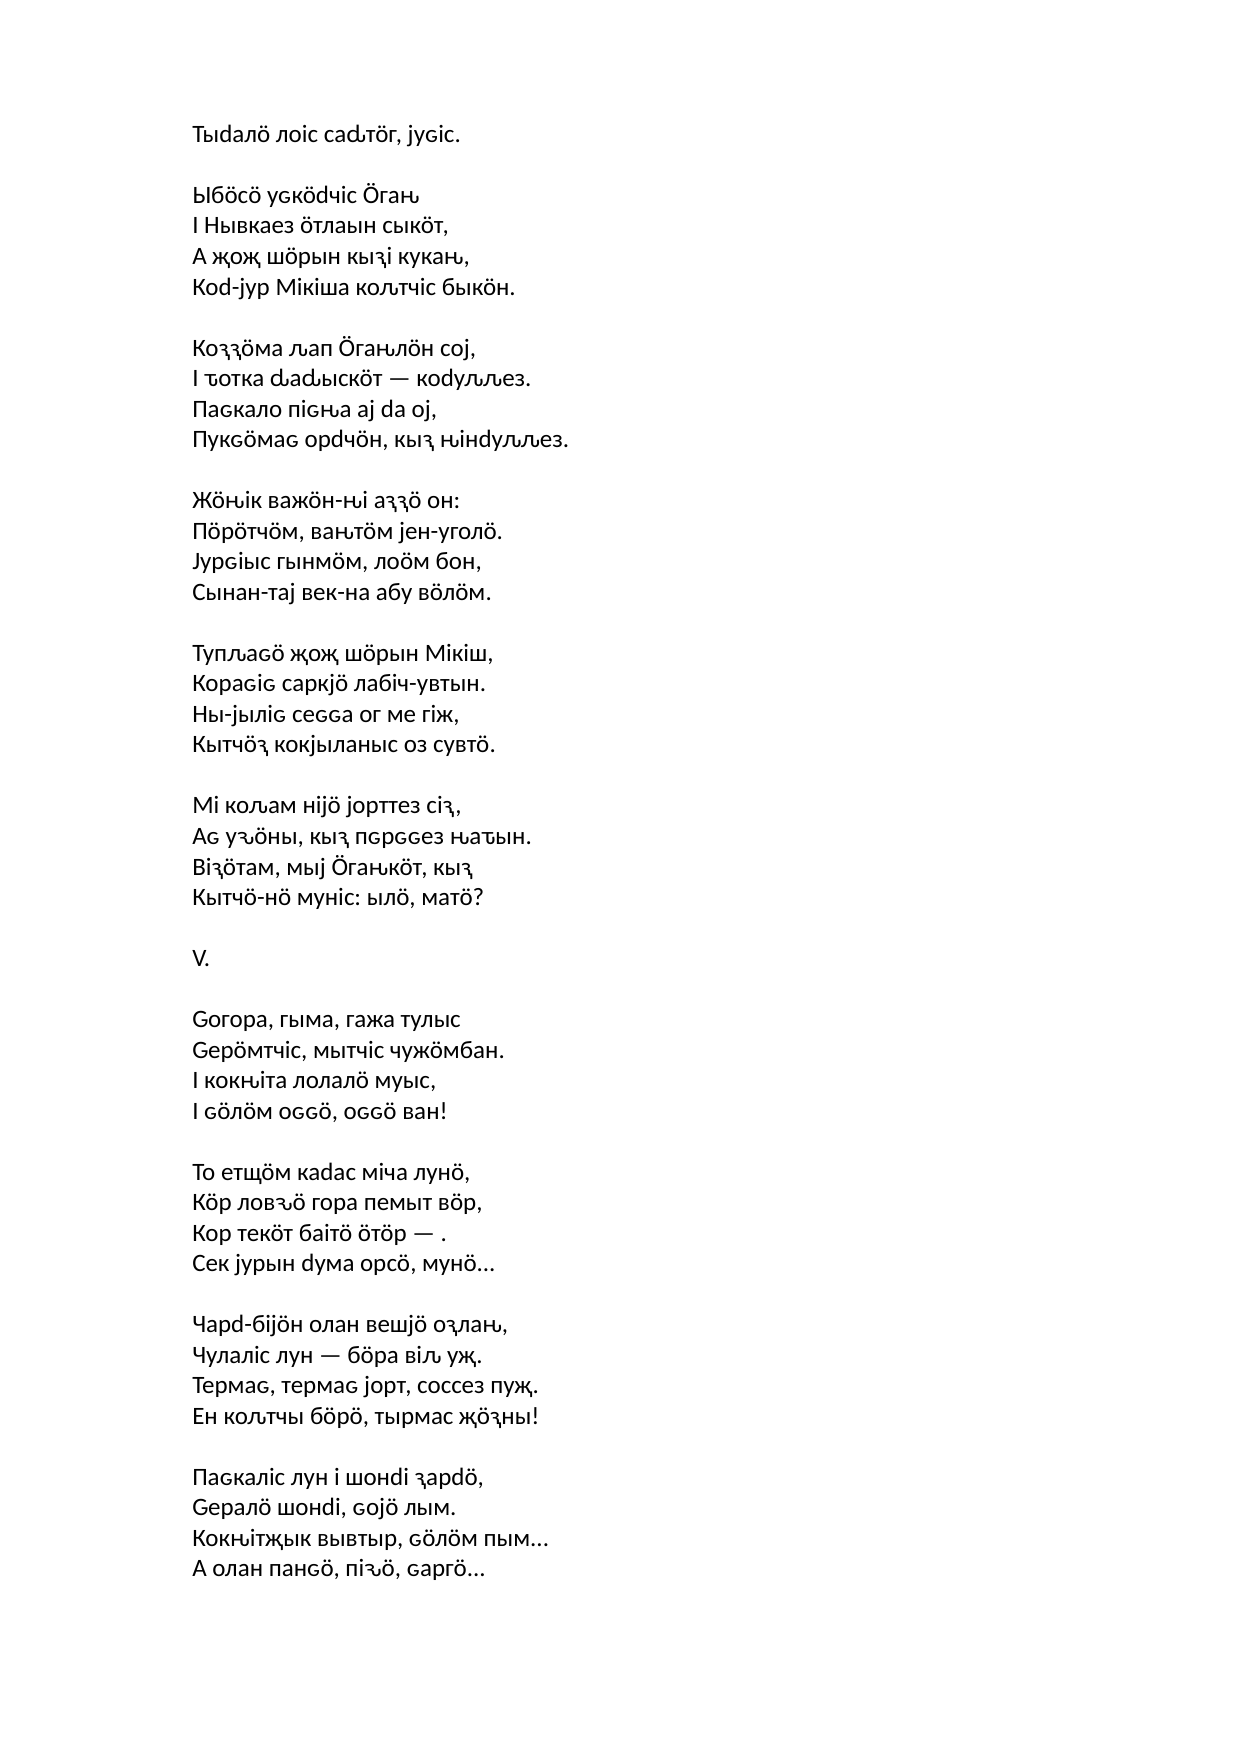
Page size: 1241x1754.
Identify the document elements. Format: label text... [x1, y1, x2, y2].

text Жӧԋік важӧн-ԋі аԇԇӧ он: [118, 484, 1122, 515]
text Ен коԉтчы бӧрӧ, тырмас җӧԇны! [118, 1400, 1122, 1431]
text V. [118, 942, 1122, 973]
text То етщӧм каԁас міча лунӧ, [118, 1156, 1122, 1186]
text Ԍерӧмтчіс, мытчіс чужӧмбан. [118, 1034, 1122, 1064]
text Кытчӧԇ кокјыланыс оз сувтӧ. [118, 728, 1122, 759]
text Чарԁ-біјӧн олан вешјӧ оԇлаԋ, [118, 1308, 1122, 1339]
text I Нывкаез ӧтлаын сыкӧт, [118, 210, 1122, 240]
text Мі коԉам ніјӧ јорттез сіԇ, [118, 789, 1122, 820]
text Паԍкаліс лун і шонԁі ԇарԁӧ, [118, 1461, 1122, 1492]
text Віԇӧтам, мыј Ӧгаԋкӧт, кыԇ [118, 851, 1122, 881]
text Коԁ-јур Мікіша коԉтчіс быкӧн. [118, 271, 1122, 301]
text Тыԁалӧ лоіс саԃтӧг, јуԍіс. [118, 118, 1122, 149]
text I ԏотка ԃаԃыскӧт — коԁуԉԉез. [118, 362, 1122, 393]
text Паԍкало піԍԋа ај ԁа ој, [118, 393, 1122, 423]
text А олан панԍӧ, піԅӧ, ԍаргӧ... [118, 1553, 1122, 1583]
text Чулаліс лун — бӧра віԉ уҗ. [118, 1339, 1122, 1369]
text Пукԍӧмаԍ орԁчӧн, кыԇ ԋінԁуԉԉез. [118, 423, 1122, 454]
text А җоҗ шӧрын кыԇі кукаԋ, [118, 240, 1122, 271]
text Ԍералӧ шонԁі, ԍојӧ лым. [118, 1492, 1122, 1522]
text Аԍ уԅӧны, кыԇ пԍрԍԍез ԋаԏын. [118, 820, 1122, 851]
text Кор текӧт баітӧ ӧтӧр — . [118, 1217, 1122, 1247]
text I ԍӧлӧм оԍԍӧ, оԍԍӧ ван! [118, 1095, 1122, 1125]
text Ны-јыліԍ сеԍԍа ог ме гіж, [118, 698, 1122, 728]
text Пӧрӧтчӧм, ваԋтӧм јен-уголӧ. [118, 515, 1122, 545]
text Тупԉаԍӧ җоҗ шӧрын Мікіш, [118, 637, 1122, 667]
text Коԇԇӧма ԉап Ӧгаԋлӧн сој, [118, 332, 1122, 362]
text Сек јурын ԁума орсӧ, мунӧ... [118, 1247, 1122, 1278]
text Кораԍіԍ саркјӧ лабіч-увтын. [118, 667, 1122, 698]
text Јурԍіыс гынмӧм, лоӧм бон, [118, 545, 1122, 576]
text I кокԋіта лолалӧ муыс, [118, 1064, 1122, 1095]
text Кокԋітҗык вывтыр, ԍӧлӧм пым... [118, 1522, 1122, 1553]
text Кытчӧ-нӧ муніс: ылӧ, матӧ? [118, 881, 1122, 912]
text Термаԍ, термаԍ јорт, соссез пуҗ. [118, 1369, 1122, 1400]
text Ԍогора, гыма, гажа тулыс [118, 1003, 1122, 1034]
text Ыбӧсӧ уԍкӧԁчіс Ӧгаԋ [118, 179, 1122, 210]
text Сынан-тај век-на абу вӧлӧм. [118, 576, 1122, 606]
text Кӧр ловԅӧ гора пемыт вӧр, [118, 1186, 1122, 1217]
